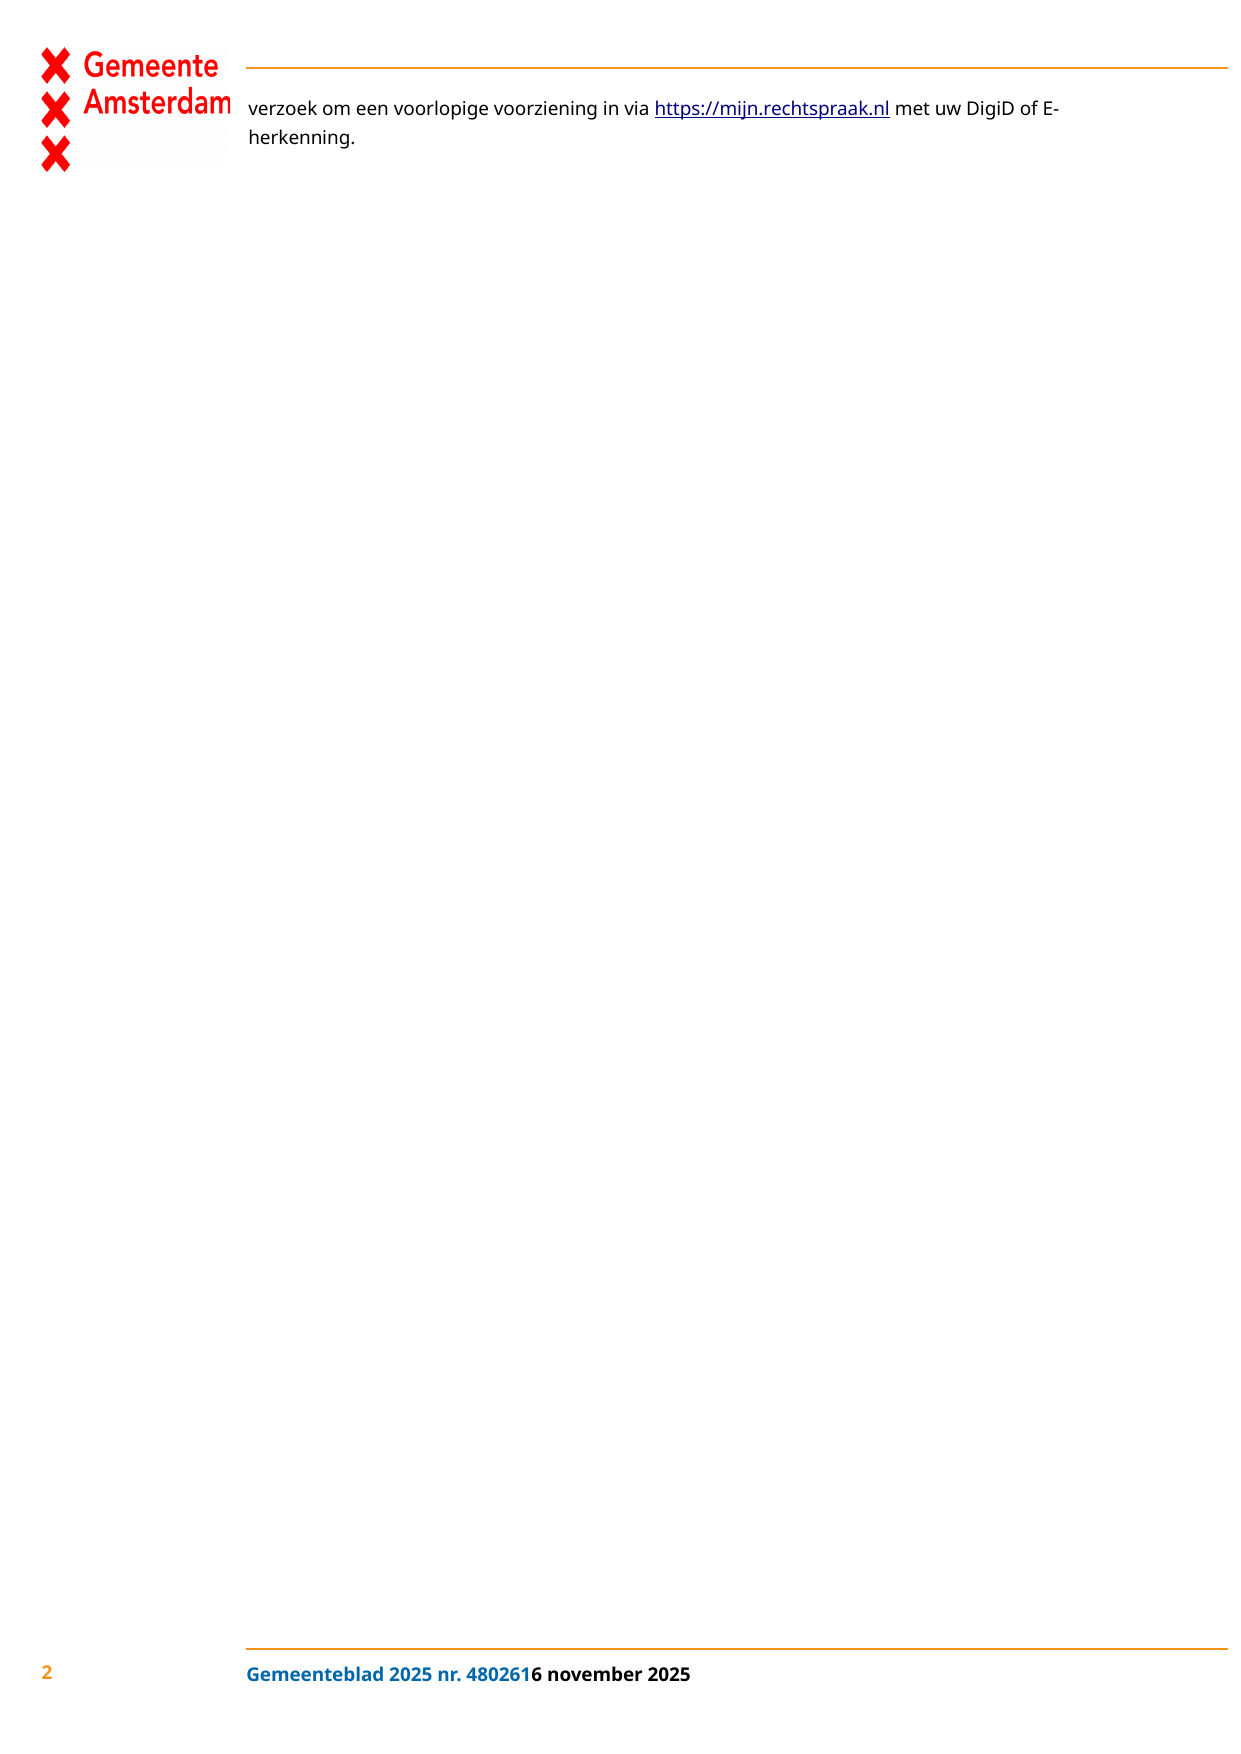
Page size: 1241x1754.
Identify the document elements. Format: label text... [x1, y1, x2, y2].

text verzoek om een voorlopige voorziening in via https://mijn.rechtspraak.nl met uw DigiD of E-herkenning. [248, 95, 1152, 150]
picture [41, 47, 231, 172]
